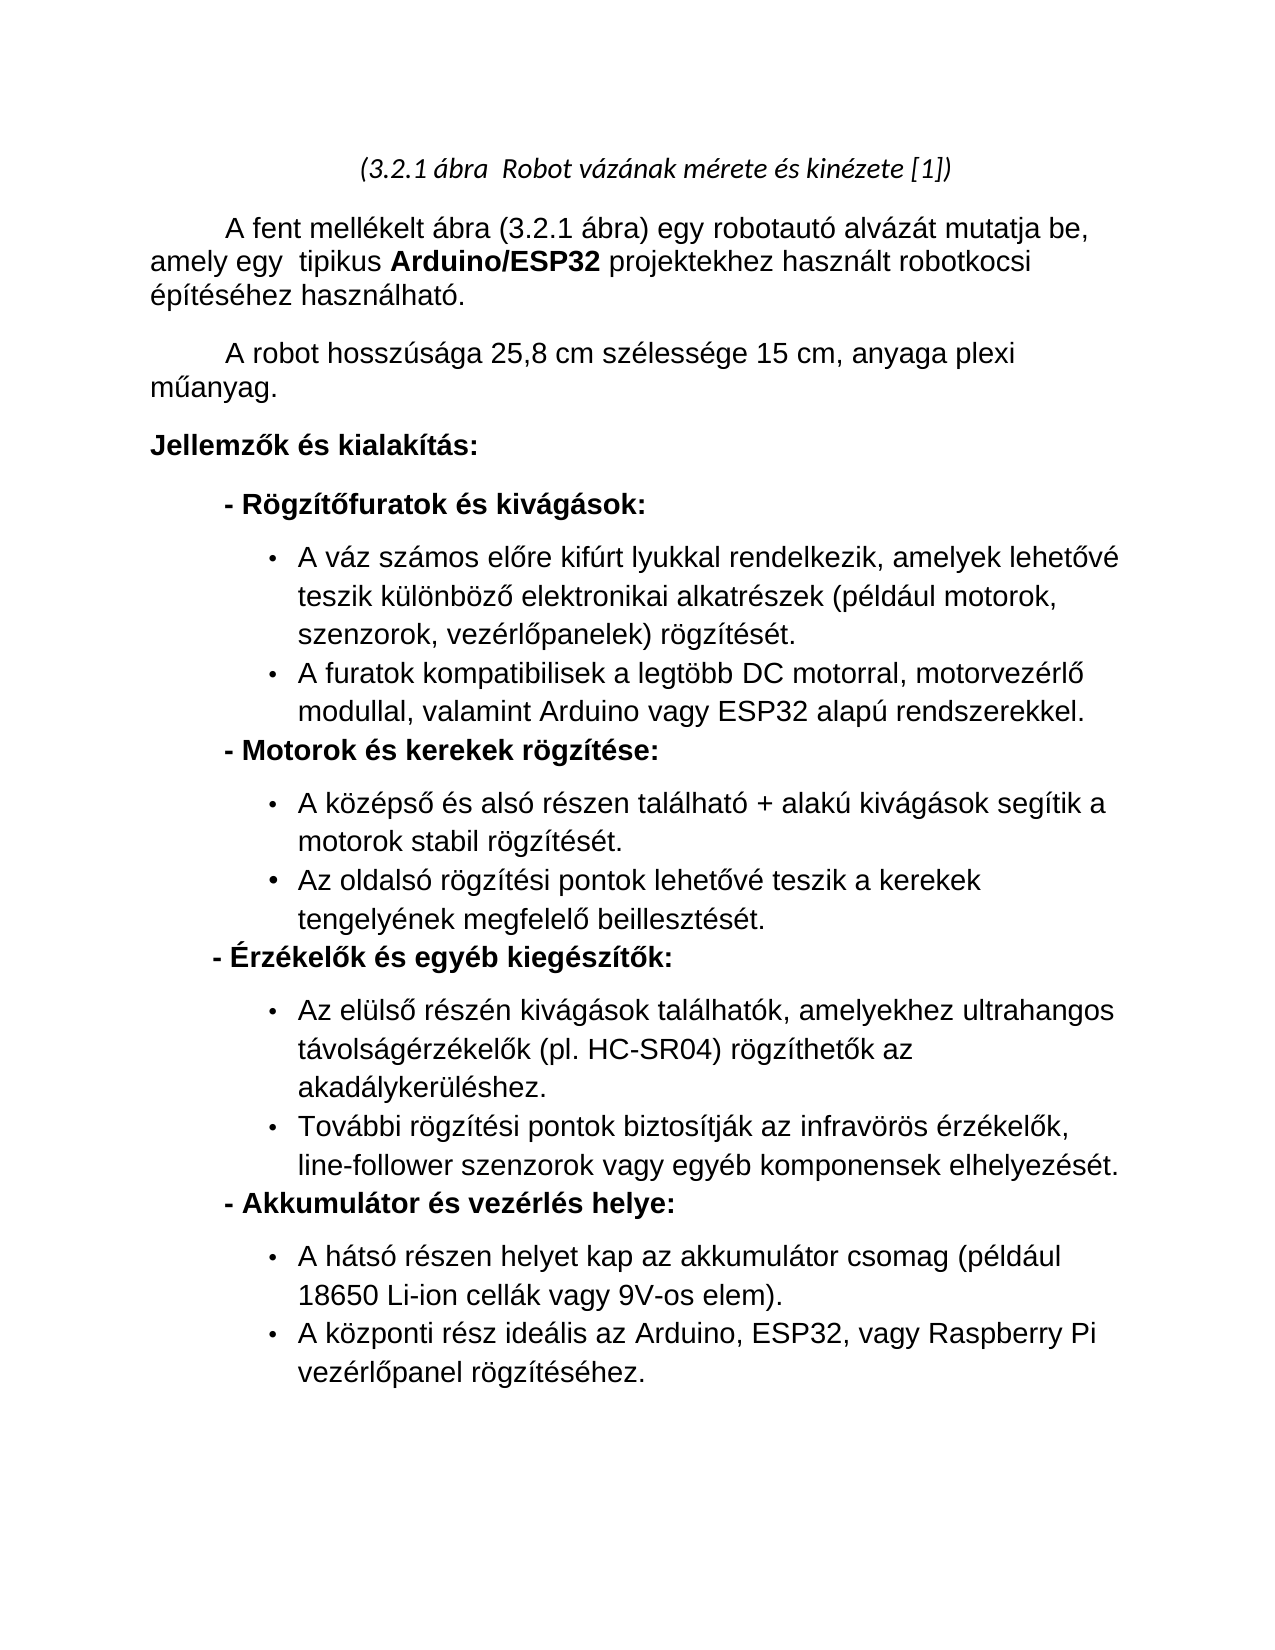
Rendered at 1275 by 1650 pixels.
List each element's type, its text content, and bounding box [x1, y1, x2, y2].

list A robot hosszúsága 25,8 cm szélessége 15 cm, anyaga plexi műanyag. [150, 336, 1125, 403]
list A váz számos előre kifúrt lyukkal rendelkezik, amelyek lehetővé teszik különböző elektronikai alkatrészek (például motorok, szenzorok, vezérlőpanelek) rögzítését. [268, 540, 1125, 651]
list Az elülső részén kivágások találhatók, amelyekhez ultrahangos távolságérzékelők (pl. HC-SR04) rögzíthetők az akadálykerüléshez. [268, 993, 1125, 1104]
list A központi rész ideális az Arduino, ESP32, vagy Raspberry Pi vezérlőpanel rögzítéséhez. [268, 1316, 1125, 1388]
list - Akkumulátor és vezérlés helye: [194, 1186, 1125, 1219]
list - Motorok és kerekek rögzítése: [194, 733, 1125, 766]
list A hátsó részen helyet kap az akkumulátor csomag (például 18650 Li-ion cellák vagy 9V-os elem). [268, 1239, 1125, 1311]
list A fent mellékelt ábra (3.2.1 ábra) egy robotautó alvázát mutatja be, amely egy tipikus Arduino/ESP32 projektekhez használt robotkocsi építéséhez használható. [150, 211, 1125, 311]
list - Érzékelők és egyéb kiegészítők: [183, 940, 1125, 974]
list A furatok kompatibilisek a legtöbb DC motorral, motorvezérlő modullal, valamint Arduino vagy ESP32 alapú rendszerekkel. [268, 656, 1125, 728]
list - Rögzítőfuratok és kivágások: [194, 487, 1125, 520]
list További rögzítési pontok biztosítják az infravörös érzékelők, line-follower szenzorok vagy egyéb komponensek elhelyezését. [268, 1109, 1125, 1181]
list A középső és alsó részen található + alakú kivágások segítik a motorok stabil rögzítését. [268, 786, 1125, 858]
list Az oldalsó rögzítési pontok lehetővé teszik a kerekek tengelyének megfelelő beillesztését. [268, 863, 1125, 935]
subtitle Jellemzők és kialakítás: [150, 428, 1125, 462]
list (3.2.1 ábra Robot vázának mérete és kinézete [1]) [300, 150, 1125, 186]
